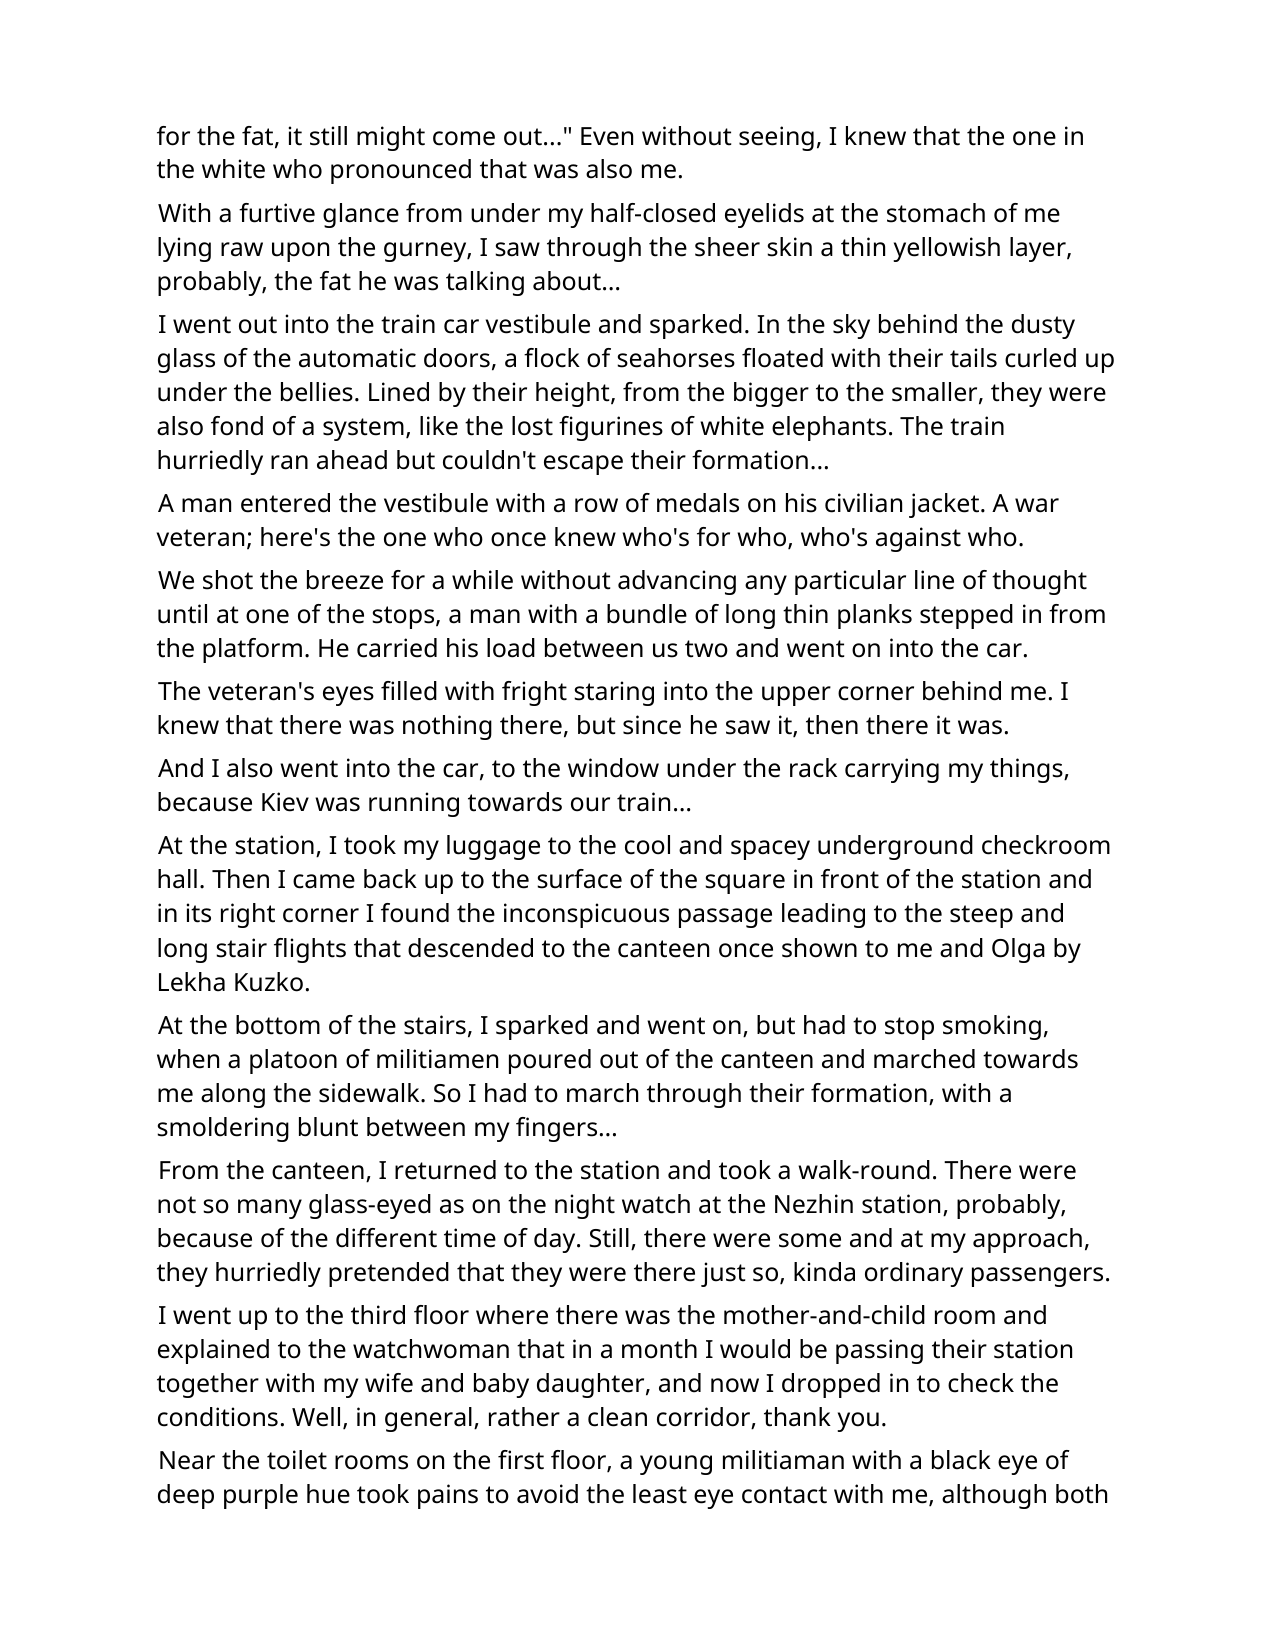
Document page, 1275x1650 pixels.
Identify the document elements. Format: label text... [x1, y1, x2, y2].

text And I also went into the car, to the window under the rack carrying my things, because Kiev was running towards our train… [156, 751, 1118, 819]
text Near the toilet rooms on the first floor, a young militiaman with a black eye of deep purple hue took pains to avoid the least eye contact with me, although both [156, 1443, 1118, 1511]
text From the canteen, I returned to the station and took a walk-round. There were not so many glass-eyed as on the night watch at the Nezhin station, probably, because of the different time of day. Still, there were some and at my approach, they hurriedly pretended that they were there just so, kinda ordinary passengers. [156, 1152, 1118, 1289]
text At the station, I took my luggage to the cool and spacey underground checkroom hall. Then I came back up to the surface of the square in front of the station and in its right corner I found the inconspicuous passage leading to the steep and long stair flights that descended to the canteen once shown to me and Olga by Lekha Kuzko. [156, 828, 1118, 998]
text I went up to the third floor where there was the mother-and-child room and explained to the watchwoman that in a month I would be passing their station together with my wife and baby daughter, and now I dropped in to check the conditions. Well, in general, rather a clean corridor, thank you. [156, 1298, 1118, 1434]
text We shot the breeze for a while without advancing any particular line of thought until at one of the stops, a man with a bundle of long thin planks stepped in from the platform. He carried his load between us two and went on into the car. [156, 563, 1118, 665]
text for the fat, it still might come out..." Even without seeing, I knew that the one in the white who pronounced that was also me. [156, 118, 1118, 186]
text With a furtive glance from under my half-closed eyelids at the stomach of me lying raw upon the gurney, I saw through the sheer skin a thin yellowish layer, probably, the fat he was talking about… [156, 195, 1118, 297]
text I went out into the train car vestibule and sparked. In the sky behind the dusty glass of the automatic doors, a flock of seahorses floated with their tails curled up under the bellies. Lined by their height, from the bigger to the smaller, they were also fond of a system, like the lost figurines of white elephants. The train hurriedly ran ahead but couldn't escape their formation... [156, 306, 1118, 477]
text A man entered the vestibule with a row of medals on his civilian jacket. A war veteran; here's the one who once knew who's for who, who's against who. [156, 486, 1118, 554]
text At the bottom of the stairs, I sparked and went on, but had to stop smoking, when a platoon of militiamen poured out of the canteen and marched towards me along the sidewalk. So I had to march through their formation, with a smoldering blunt between my fingers… [156, 1007, 1118, 1143]
text The veteran's eyes filled with fright staring into the upper corner behind me. I knew that there was nothing there, but since he saw it, then there it was. [156, 674, 1118, 742]
